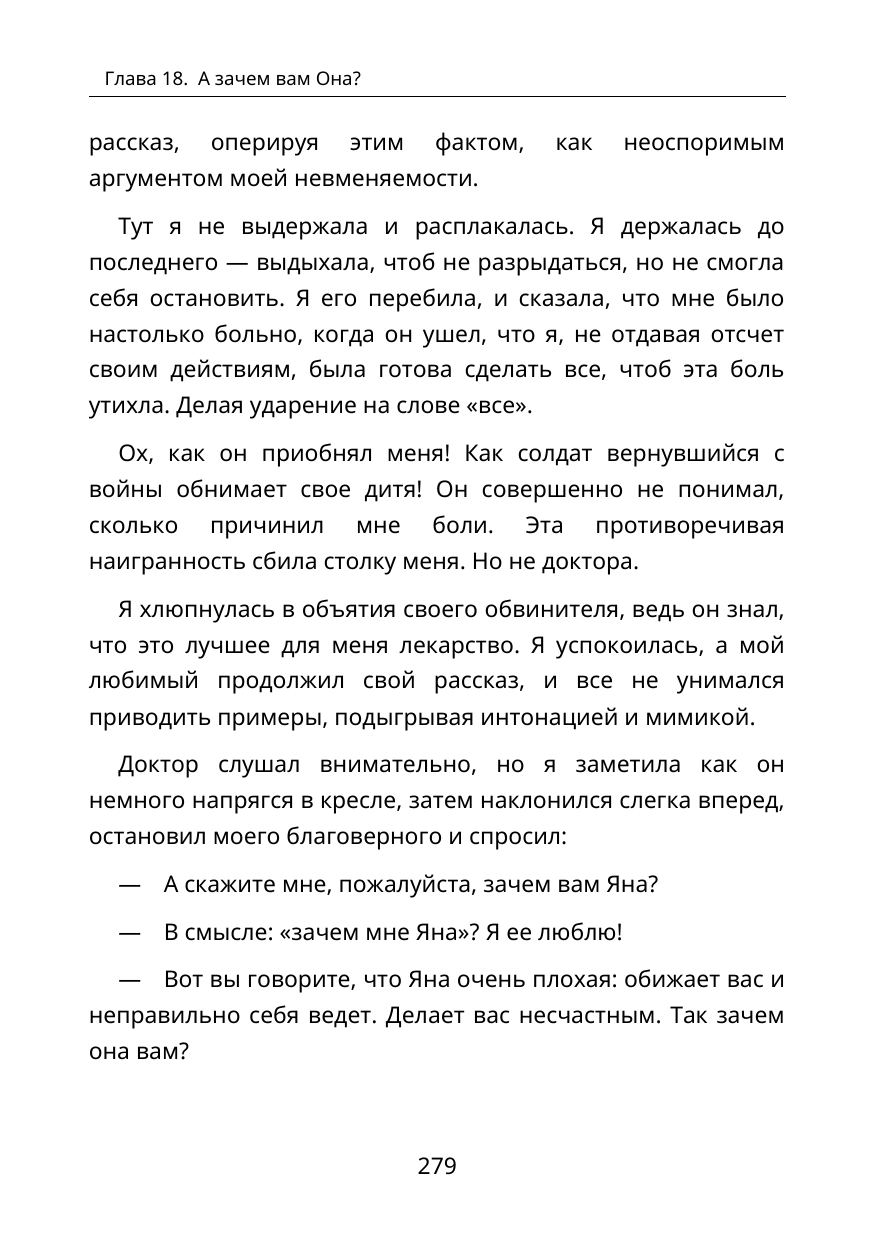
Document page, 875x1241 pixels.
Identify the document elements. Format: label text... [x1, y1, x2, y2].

text рассказ, оперируя этим фактом, как неоспоримым аргументом моей невменяемости. [88, 126, 786, 193]
list А скажите мне, пожалуйста, зачем вам Яна? [88, 868, 786, 899]
text Ох, как он приобнял меня! Как солдат вернувшийся с войны обнимает свое дитя! Он совершенно не понимал, сколько причинил мне боли. Эта противоречивая наигранность сбила столку меня. Но не доктора. [88, 437, 786, 576]
text Доктор слушал внимательно, но я заметила как он немного напрягся в кресле, затем наклонился слегка вперед, остановил моего благоверного и спросил: [88, 748, 786, 851]
list В смысле: «зачем мне Яна»? Я ее люблю! [88, 915, 786, 947]
list Вот вы говорите, что Яна очень плохая: обижает вас и неправильно себя ведет. Делает вас несчастным. Так зачем она вам? [88, 963, 786, 1066]
text Тут я не выдержала и расплакалась. Я держалась до последнего — выдыхала, чтоб не разрыдаться, но не смогла себя остановить. Я его перебила, и сказала, что мне было настолько больно, когда он ушел, что я, не отдавая отсчет своим действиям, была готова сделать все, чтоб эта боль утихла. Делая ударение на слове «все». [88, 210, 786, 421]
text Я хлюпнулась в объятия своего обвинителя, ведь он знал, что это лучшее для меня лекарство. Я успокоилась, а мой любимый продолжил свой рассказ, и все не унимался приводить примеры, подыгрывая интонацией и мимикой. [88, 593, 786, 732]
